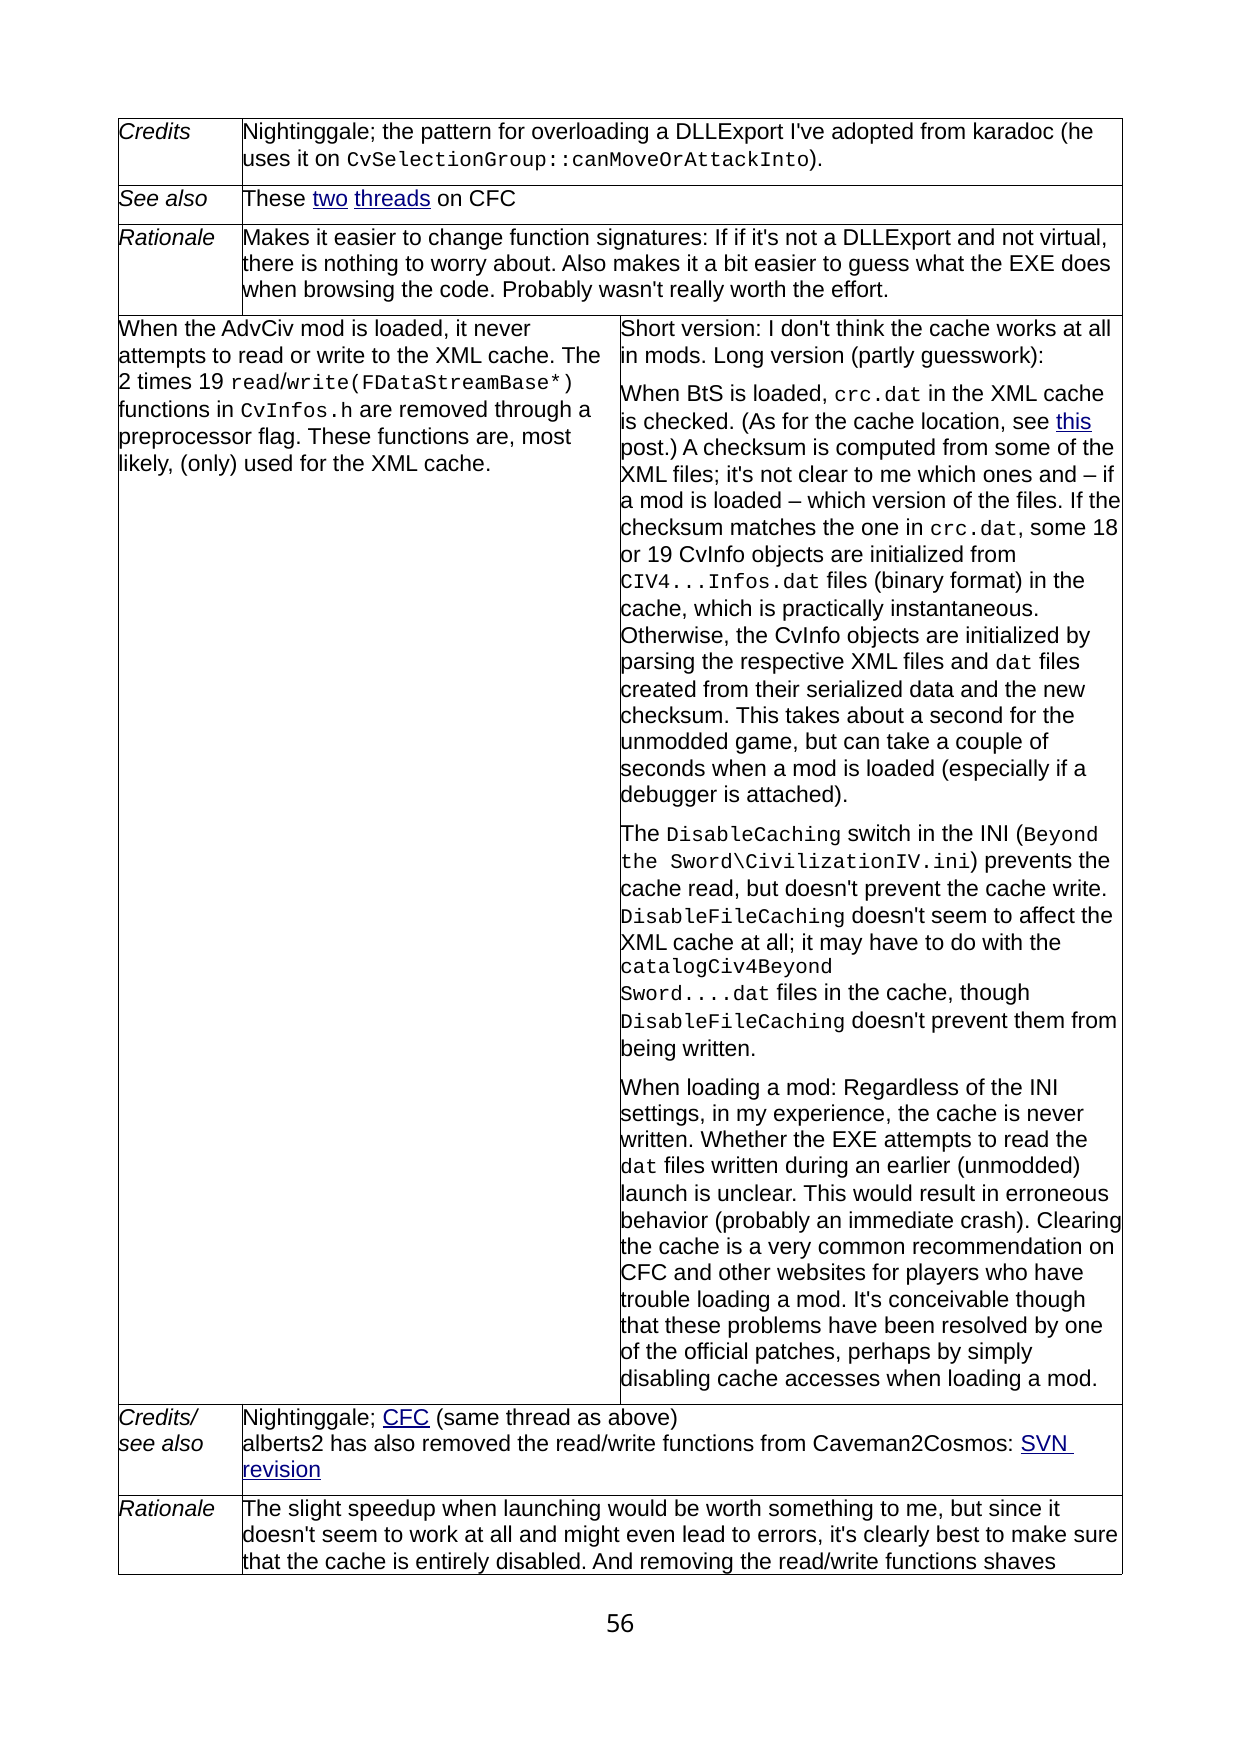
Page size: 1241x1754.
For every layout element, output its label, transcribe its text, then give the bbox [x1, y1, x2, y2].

table_cell These two threads on CFC [243, 186, 1122, 223]
table_cell Short version: I don't think the cache works at all in mods. Long version (partly guesswork): When BtS is loaded, crc.dat in the XML cache is checked. (As for the cache location, see this post.) A checksum is computed from some of the XML files; it's not clear to me which ones and – if a mod is loaded – which version of the files. If the checksum matches the one in crc.dat, some 18 or 19 CvInfo objects are initialized from CIV4...Infos.dat files (binary format) in the cache, which is practically instantaneous. Otherwise, the CvInfo objects are initialized by parsing the respective XML files and dat files created from their serialized data and the new checksum. This takes about a second for the unmodded game, but can take a couple of seconds when a mod is loaded (especially if a debugger is attached). The DisableCaching switch in the INI (Beyond the Sword\CivilizationIV.ini) prevents the cache read, but doesn't prevent the cache write. DisableFileCaching doesn't seem to affect the XML cache at all; it may have to do with the catalogCiv4Beyond Sword....dat files in the cache, though DisableFileCaching doesn't prevent them from being written. When loading a mod: Regardless of the INI settings, in my experience, the cache is never written. Whether the EXE attempts to read the dat files written during an earlier (unmodded) launch is unclear. This would result in erroneous behavior (probably an immediate crash). Clearing the cache is a very common recommendation on CFC and other websites for players who have trouble loading a mod. It's conceivable though that these problems have been resolved by one of the official patches, perhaps by simply disabling cache accesses when loading a mod. [621, 316, 1122, 1403]
table_cell Nightinggale; CFC (same thread as above) alberts2 has also removed the read/write functions from Caveman2Cosmos: SVN revision [243, 1405, 1122, 1495]
table_cell Rationale [119, 1496, 242, 1574]
table_cell Nightinggale; the pattern for overloading a DLLExport I've adopted from karadoc (he uses it on CvSelectionGroup::canMoveOrAttackInto). [243, 119, 1122, 185]
table_cell When the AdvCiv mod is loaded, it never attempts to read or write to the XML cache. The 2 times 19 read/write(FDataStreamBase*) functions in CvInfos.h are removed through a preprocessor flag. These functions are, most likely, (only) used for the XML cache. [119, 316, 620, 1403]
table_cell Makes it easier to change function signatures: If if it's not a DLLExport and not virtual, there is nothing to worry about. Also makes it a bit easier to guess what the EXE does when browsing the code. Probably wasn't really worth the effort. [243, 225, 1122, 315]
table_cell Rationale [119, 225, 242, 315]
table_cell Credits/ see also [119, 1405, 242, 1495]
table_cell See also [119, 186, 242, 223]
table_cell The slight speedup when launching would be worth something to me, but since it doesn't seem to work at all and might even lead to errors, it's clearly best to make sure that the cache is entirely disabled. And removing the read/write functions shaves [243, 1496, 1122, 1574]
table_cell Credits [119, 119, 242, 185]
